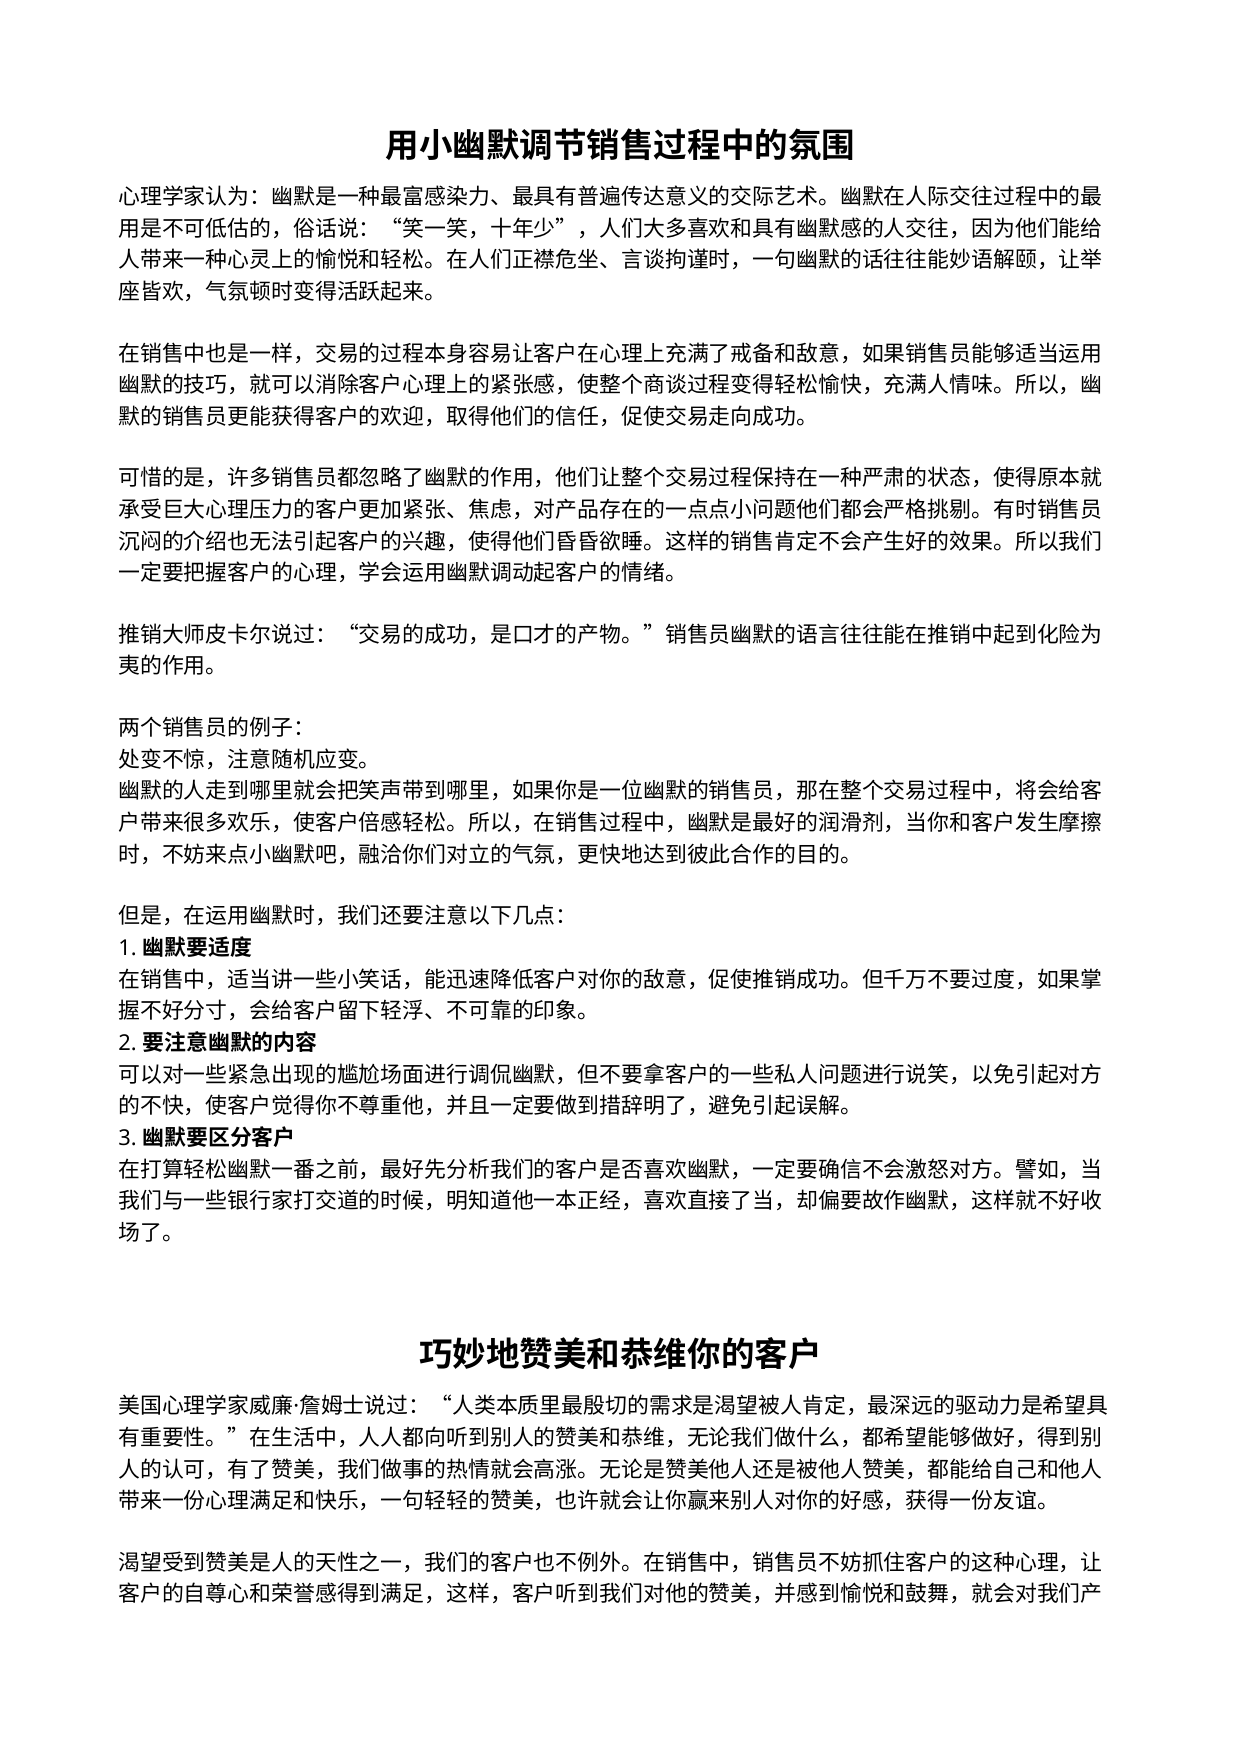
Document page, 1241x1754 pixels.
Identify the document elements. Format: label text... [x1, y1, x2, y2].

text 可惜的是，许多销售员都忽略了幽默的作用，他们让整个交易过程保持在一种严肃的状态，使得原本就承受巨大心理压力的客户更加紧张、焦虑，对产品存在的一点点小问题他们都会严格挑剔。有时销售员沉闷的介绍也无法引起客户的兴趣，使得他们昏昏欲睡。这样的销售肯定不会产生好的效果。所以我们一定要把握客户的心理，学会运用幽默调动起客户的情绪。 [118, 460, 1122, 587]
text 处变不惊，注意随机应变。 [118, 742, 1122, 773]
text 幽默的人走到哪里就会把笑声带到哪里，如果你是一位幽默的销售员，那在整个交易过程中，将会给客户带来很多欢乐，使客户倍感轻松。所以，在销售过程中，幽默是最好的润滑剂，当你和客户发生摩擦时，不妨来点小幽默吧，融洽你们对立的气氛，更快地达到彼此合作的目的。 [118, 773, 1122, 868]
text 可以对一些紧急出现的尴尬场面进行调侃幽默，但不要拿客户的一些私人问题进行说笑，以免引起对方的不快，使客户觉得你不尊重他，并且一定要做到措辞明了，避免引起误解。 [118, 1057, 1122, 1120]
subtitle 巧妙地赞美和恭维你的客户 [118, 1327, 1122, 1376]
text 1. 幽默要适度 [118, 930, 1122, 962]
text 在打算轻松幽默一番之前，最好先分析我们的客户是否喜欢幽默，一定要确信不会激怒对方。譬如，当我们与一些银行家打交道的时候，明知道他一本正经，喜欢直接了当，却偏要故作幽默，这样就不好收场了。 [118, 1152, 1122, 1247]
text 但是，在运用幽默时，我们还要注意以下几点： [118, 898, 1122, 930]
text 3. 幽默要区分客户 [118, 1120, 1122, 1152]
text 渴望受到赞美是人的天性之一，我们的客户也不例外。在销售中，销售员不妨抓住客户的这种心理，让客户的自尊心和荣誉感得到满足，这样，客户听到我们对他的赞美，并感到愉悦和鼓舞，就会对我们产 [118, 1545, 1122, 1608]
text 美国心理学家威廉·詹姆士说过：“人类本质里最殷切的需求是渴望被人肯定，最深远的驱动力是希望具有重要性。”在生活中，人人都向听到别人的赞美和恭维，无论我们做什么，都希望能够做好，得到别人的认可，有了赞美，我们做事的热情就会高涨。无论是赞美他人还是被他人赞美，都能给自己和他人带来一份心理满足和快乐，一句轻轻的赞美，也许就会让你赢来别人对你的好感，获得一份友谊。 [118, 1388, 1122, 1515]
text 心理学家认为：幽默是一种最富感染力、最具有普遍传达意义的交际艺术。幽默在人际交往过程中的最用是不可低估的，俗话说：“笑一笑，十年少”，人们大多喜欢和具有幽默感的人交往，因为他们能给人带来一种心灵上的愉悦和轻松。在人们正襟危坐、言谈拘谨时，一句幽默的话往往能妙语解颐，让举座皆欢，气氛顿时变得活跃起来。 [118, 179, 1122, 306]
subtitle 用小幽默调节销售过程中的氛围 [118, 118, 1122, 167]
text 在销售中，适当讲一些小笑话，能迅速降低客户对你的敌意，促使推销成功。但千万不要过度，如果掌握不好分寸，会给客户留下轻浮、不可靠的印象。 [118, 962, 1122, 1025]
text 两个销售员的例子： [118, 710, 1122, 742]
text 推销大师皮卡尔说过：“交易的成功，是口才的产物。”销售员幽默的语言往往能在推销中起到化险为夷的作用。 [118, 617, 1122, 680]
text 2. 要注意幽默的内容 [118, 1025, 1122, 1057]
text 在销售中也是一样，交易的过程本身容易让客户在心理上充满了戒备和敌意，如果销售员能够适当运用幽默的技巧，就可以消除客户心理上的紧张感，使整个商谈过程变得轻松愉快，充满人情味。所以，幽默的销售员更能获得客户的欢迎，取得他们的信任，促使交易走向成功。 [118, 336, 1122, 431]
